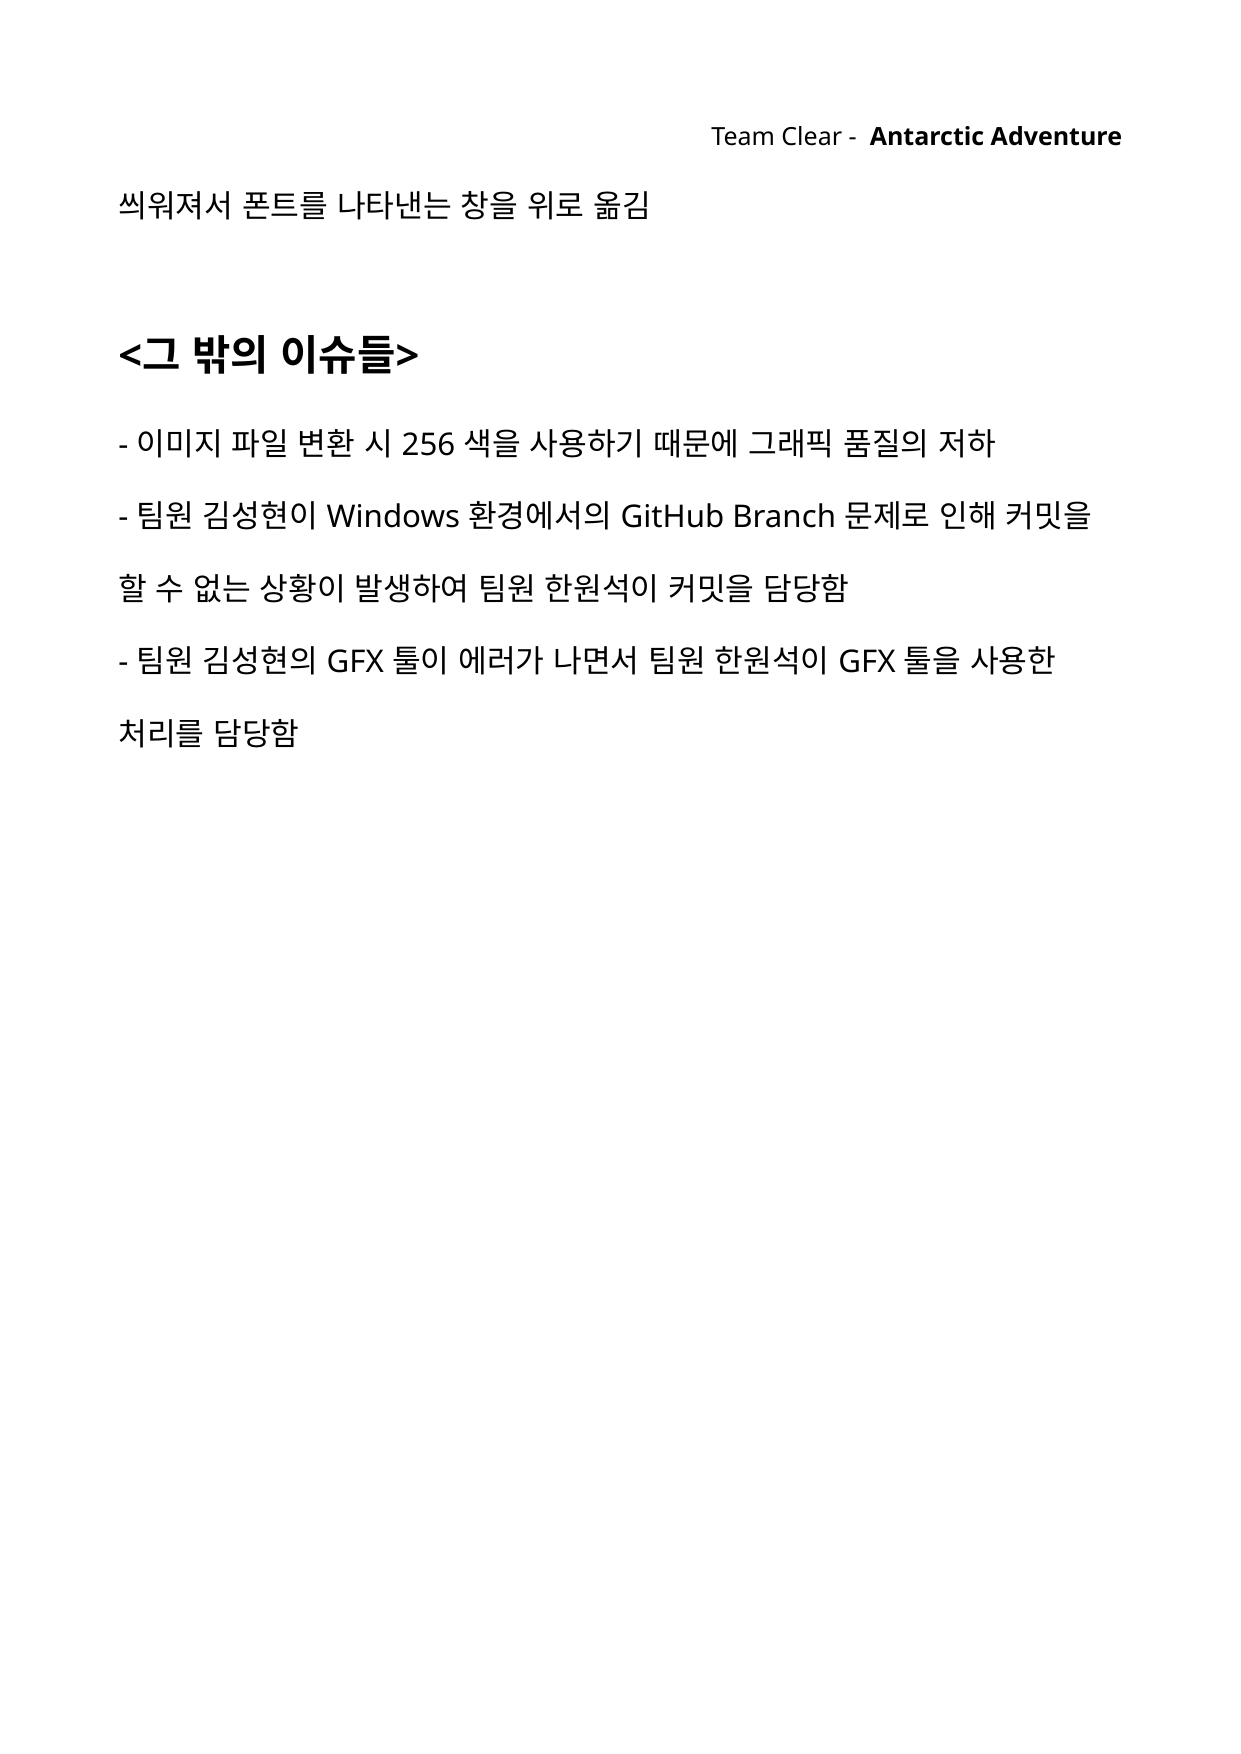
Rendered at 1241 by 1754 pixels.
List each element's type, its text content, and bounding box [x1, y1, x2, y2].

text <그 밖의 이슈들> [118, 322, 1122, 383]
text - 이미지 파일 변환 시 256 색을 사용하기 때문에 그래픽 품질의 저하 [118, 419, 1122, 464]
text 씌워져서 폰트를 나타낸는 창을 위로 옮김 [118, 182, 1122, 227]
text - 팀원 김성현이 Windows 환경에서의 GitHub Branch 문제로 인해 커밋을 할 수 없는 상황이 발생하여 팀원 한원석이 커밋을 담당함 [118, 491, 1122, 609]
text - 팀원 김성현의 GFX 툴이 에러가 나면서 팀원 한원석이 GFX 툴을 사용한 처리를 담당함 [118, 636, 1122, 754]
